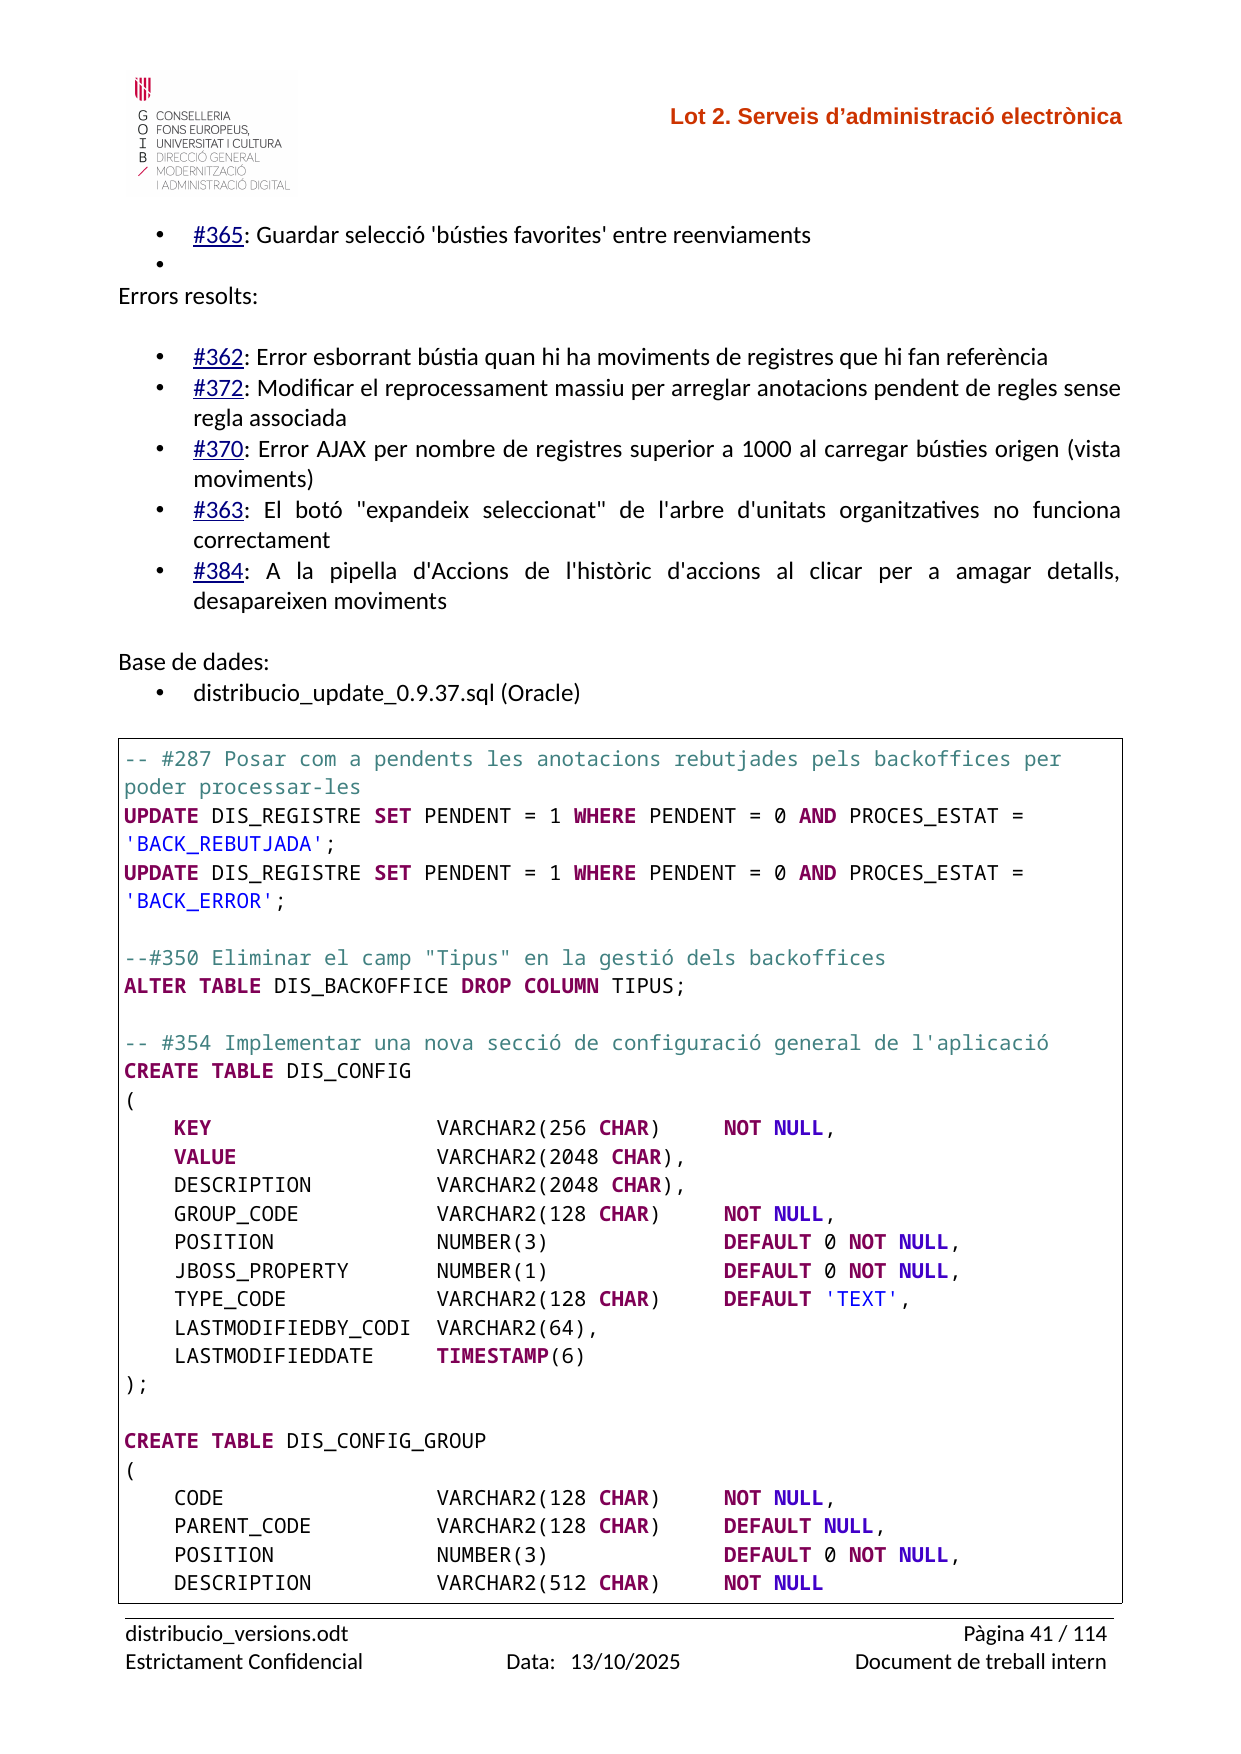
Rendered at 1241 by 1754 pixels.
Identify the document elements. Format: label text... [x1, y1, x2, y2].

list #372: Modificar el reprocessament massiu per arreglar anotacions pendent de regles sense regla associada [156, 372, 1122, 433]
list #365: Guardar selecció 'bústies favorites' entre reenviaments [156, 219, 1122, 250]
list #384: A la pipella d'Accions de l'històric d'accions al clicar per a amagar detalls, desapareixen moviments [156, 555, 1122, 616]
picture [126, 70, 299, 197]
list #362: Error esborrant bústia quan hi ha moviments de registres que hi fan referència [156, 341, 1122, 372]
text Errors resolts: [118, 280, 1122, 311]
text Base de dades: [118, 646, 1122, 677]
list #363: El botó "expandeix seleccionat" de l'arbre d'unitats organitzatives no funciona correctament [156, 494, 1122, 555]
table_header -- #287 Posar com a pendents les anotacions rebutjades pels backoffices per poder processar-les UPDATE DIS_REGISTRE SET PENDENT = 1 WHERE PENDENT = 0 AND PROCES_ESTAT = 'BACK_REBUTJADA'; UPDATE DIS_REGISTRE SET PENDENT = 1 WHERE PENDENT = 0 AND PROCES_ESTAT = 'BACK_ERROR'; --#350 Eliminar el camp "Tipus" en la gestió dels backoffices ALTER TABLE DIS_BACKOFFICE DROP COLUMN TIPUS; -- #354 Implementar una nova secció de configuració general de l'aplicació CREATE TABLE DIS_CONFIG ( KEY VARCHAR2(256 CHAR) NOT NULL, VALUE VARCHAR2(2048 CHAR), DESCRIPTION VARCHAR2(2048 CHAR), GROUP_CODE VARCHAR2(128 CHAR) NOT NULL, POSITION NUMBER(3) DEFAULT 0 NOT NULL, JBOSS_PROPERTY NUMBER(1) DEFAULT 0 NOT NULL, TYPE_CODE VARCHAR2(128 CHAR) DEFAULT 'TEXT', LASTMODIFIEDBY_CODI VARCHAR2(64), LASTMODIFIEDDATE TIMESTAMP(6) ); CREATE TABLE DIS_CONFIG_GROUP ( CODE VARCHAR2(128 CHAR) NOT NULL, PARENT_CODE VARCHAR2(128 CHAR) DEFAULT NULL, POSITION NUMBER(3) DEFAULT 0 NOT NULL, DESCRIPTION VARCHAR2(512 CHAR) NOT NULL [119, 739, 1122, 1603]
list #370: Error AJAX per nombre de registres superior a 1000 al carregar bústies origen (vista moviments) [156, 433, 1122, 494]
list distribucio_update_0.9.37.sql (Oracle) [156, 677, 1122, 707]
